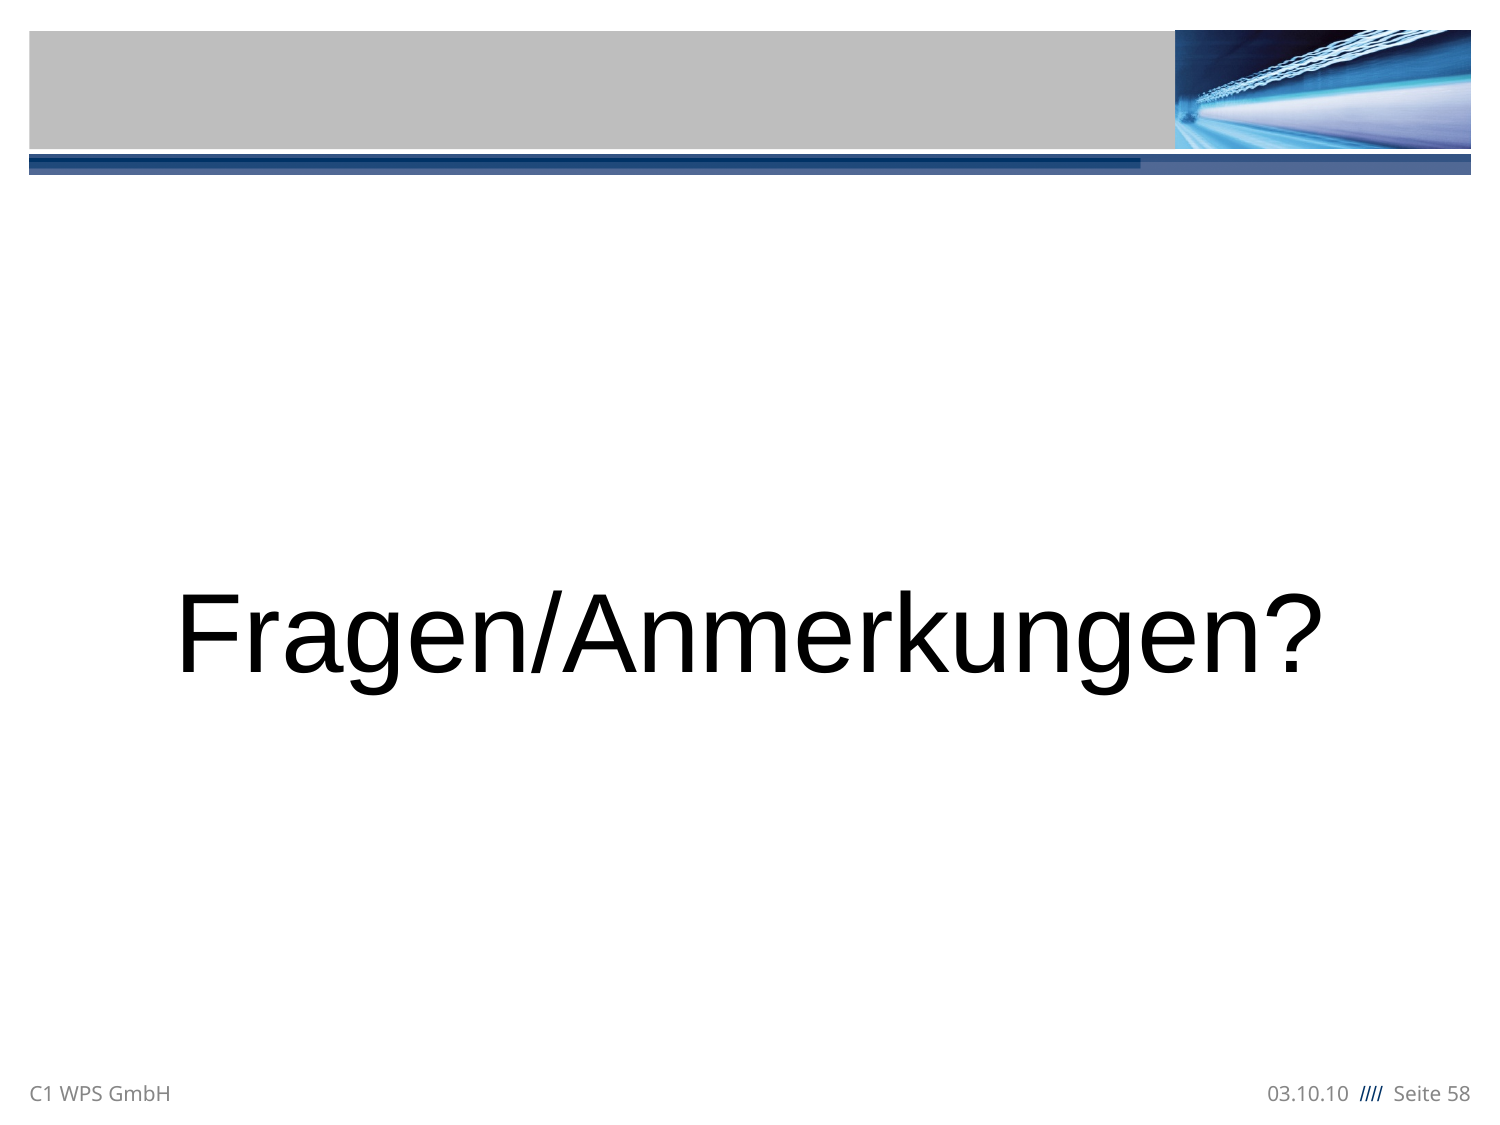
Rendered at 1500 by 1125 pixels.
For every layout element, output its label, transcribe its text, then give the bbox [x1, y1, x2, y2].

picture [1175, 30, 1471, 149]
subtitle Fragen/Anmerkungen? [29, 215, 1471, 1052]
title [29, 31, 1176, 150]
picture [29, 154, 1471, 175]
